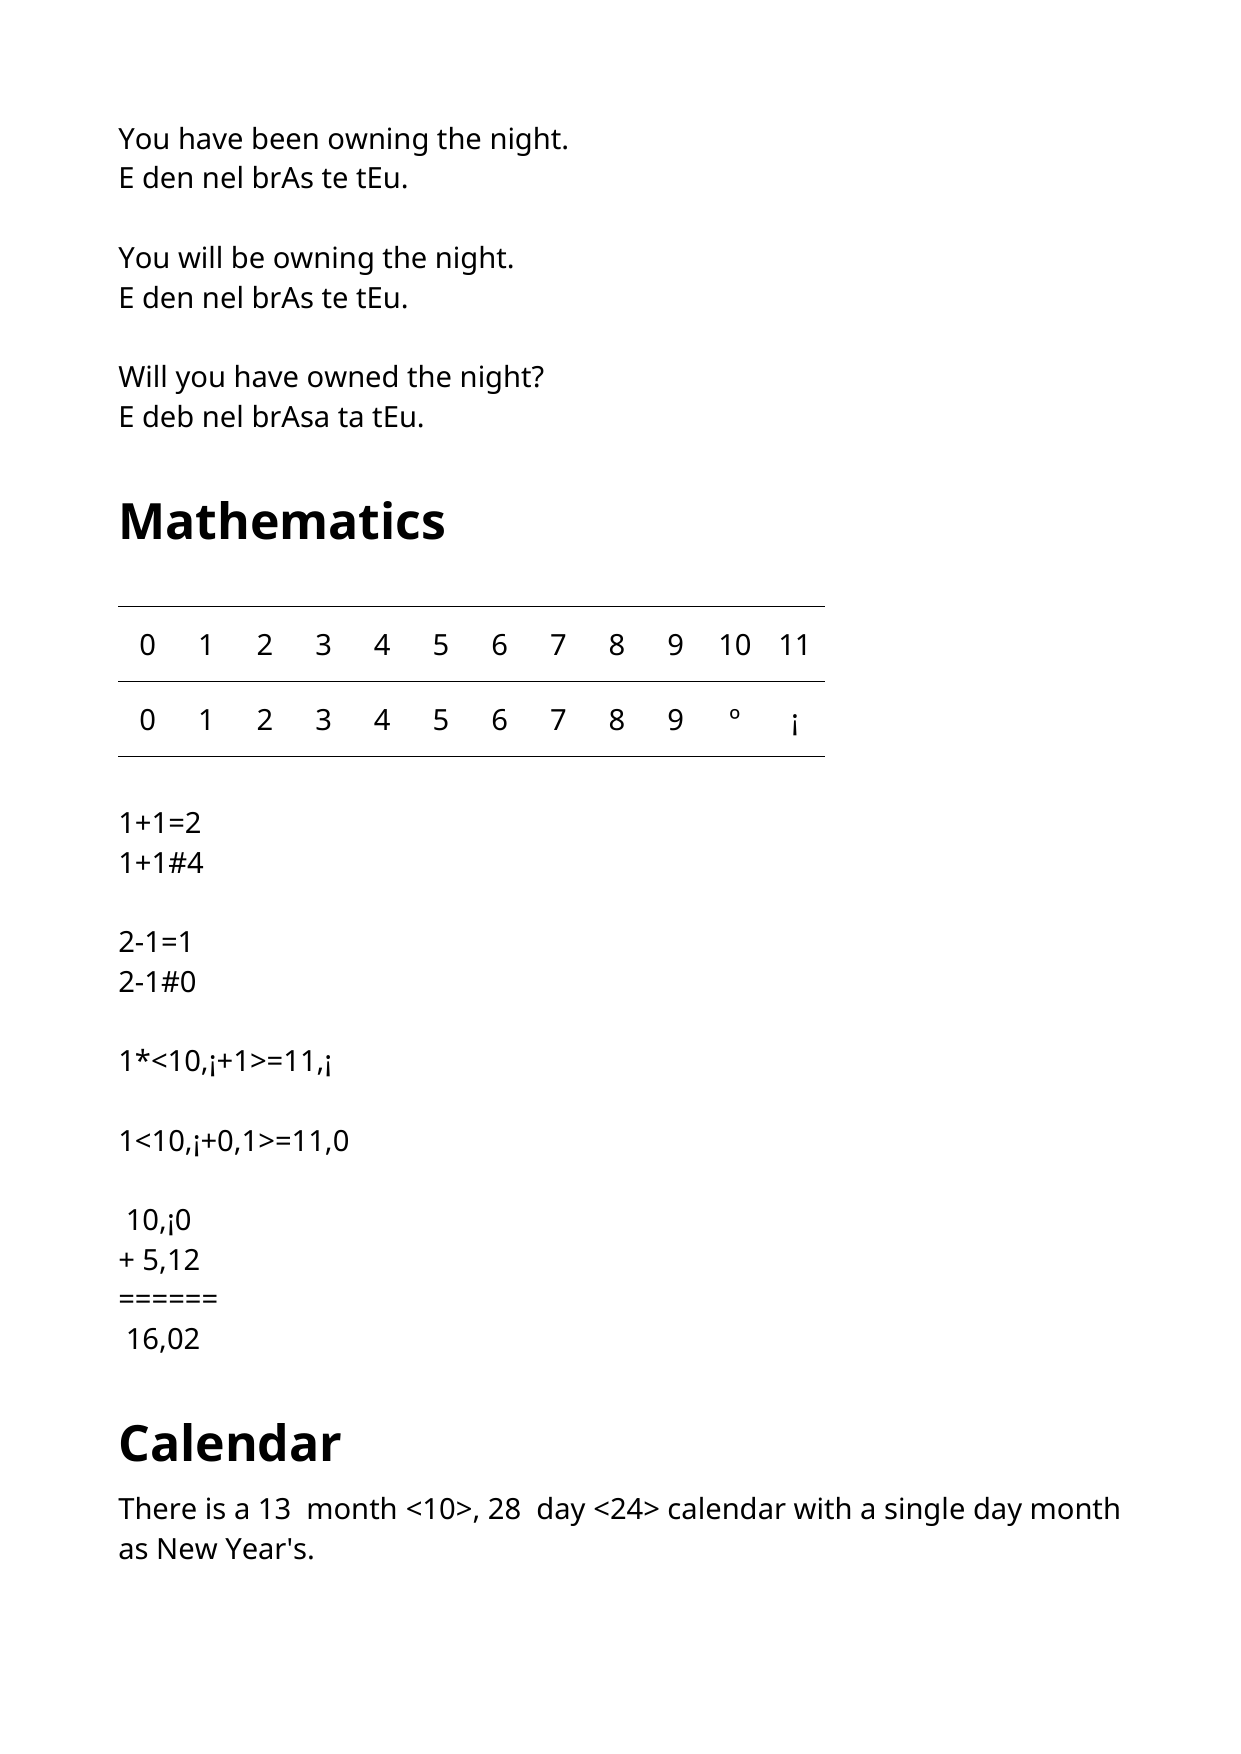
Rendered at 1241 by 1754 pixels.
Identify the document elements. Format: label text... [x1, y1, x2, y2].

table_cell 9 [646, 682, 704, 756]
table_cell 3 [294, 682, 353, 756]
subtitle Mathematics [118, 486, 1122, 554]
text 1+1=2 [118, 802, 1122, 842]
table_cell 0 [118, 682, 177, 756]
table_header 1 [177, 607, 235, 681]
table_header 11 [765, 607, 825, 681]
table_header 3 [294, 607, 353, 681]
table_header 6 [470, 607, 529, 681]
table_header 2 [235, 607, 294, 681]
text 2-1#0 [118, 961, 1122, 1001]
table_header 5 [411, 607, 470, 681]
text You have been owning the night. [118, 118, 1122, 158]
text + 5,12 [118, 1239, 1122, 1279]
text Will you have owned the night? [118, 356, 1122, 396]
table_cell 1 [177, 682, 235, 756]
text There is a 13 month <10>, 28 day <24> calendar with a single day month as New Year's. [118, 1489, 1122, 1568]
text E den nel brAs te tEu. [118, 158, 1122, 197]
table_cell 2 [235, 682, 294, 756]
table_cell º [705, 682, 765, 756]
table_cell ¡ [765, 682, 825, 756]
table_header 0 [118, 607, 177, 681]
table_cell 5 [411, 682, 470, 756]
table_header 4 [353, 607, 411, 681]
table_header 9 [646, 607, 704, 681]
text 2-1=1 [118, 921, 1122, 961]
subtitle Calendar [118, 1408, 1122, 1476]
text E den nel brAs te tEu. [118, 277, 1122, 317]
table_header 8 [587, 607, 646, 681]
table_cell 7 [529, 682, 587, 756]
text 1*<10,¡+1>=11,¡ [118, 1041, 1122, 1080]
text ====== [118, 1279, 1122, 1318]
text 1<10,¡+0,1>=11,0 [118, 1120, 1122, 1159]
text You will be owning the night. [118, 237, 1122, 277]
table_cell 8 [587, 682, 646, 756]
table_header 7 [529, 607, 587, 681]
text 1+1#4 [118, 842, 1122, 882]
text E deb nel brAsa ta tEu. [118, 396, 1122, 436]
table_header 10 [705, 607, 765, 681]
table_cell 4 [353, 682, 411, 756]
text 16,02 [118, 1318, 1122, 1358]
text 10,¡0 [118, 1199, 1122, 1239]
table_cell 6 [470, 682, 529, 756]
